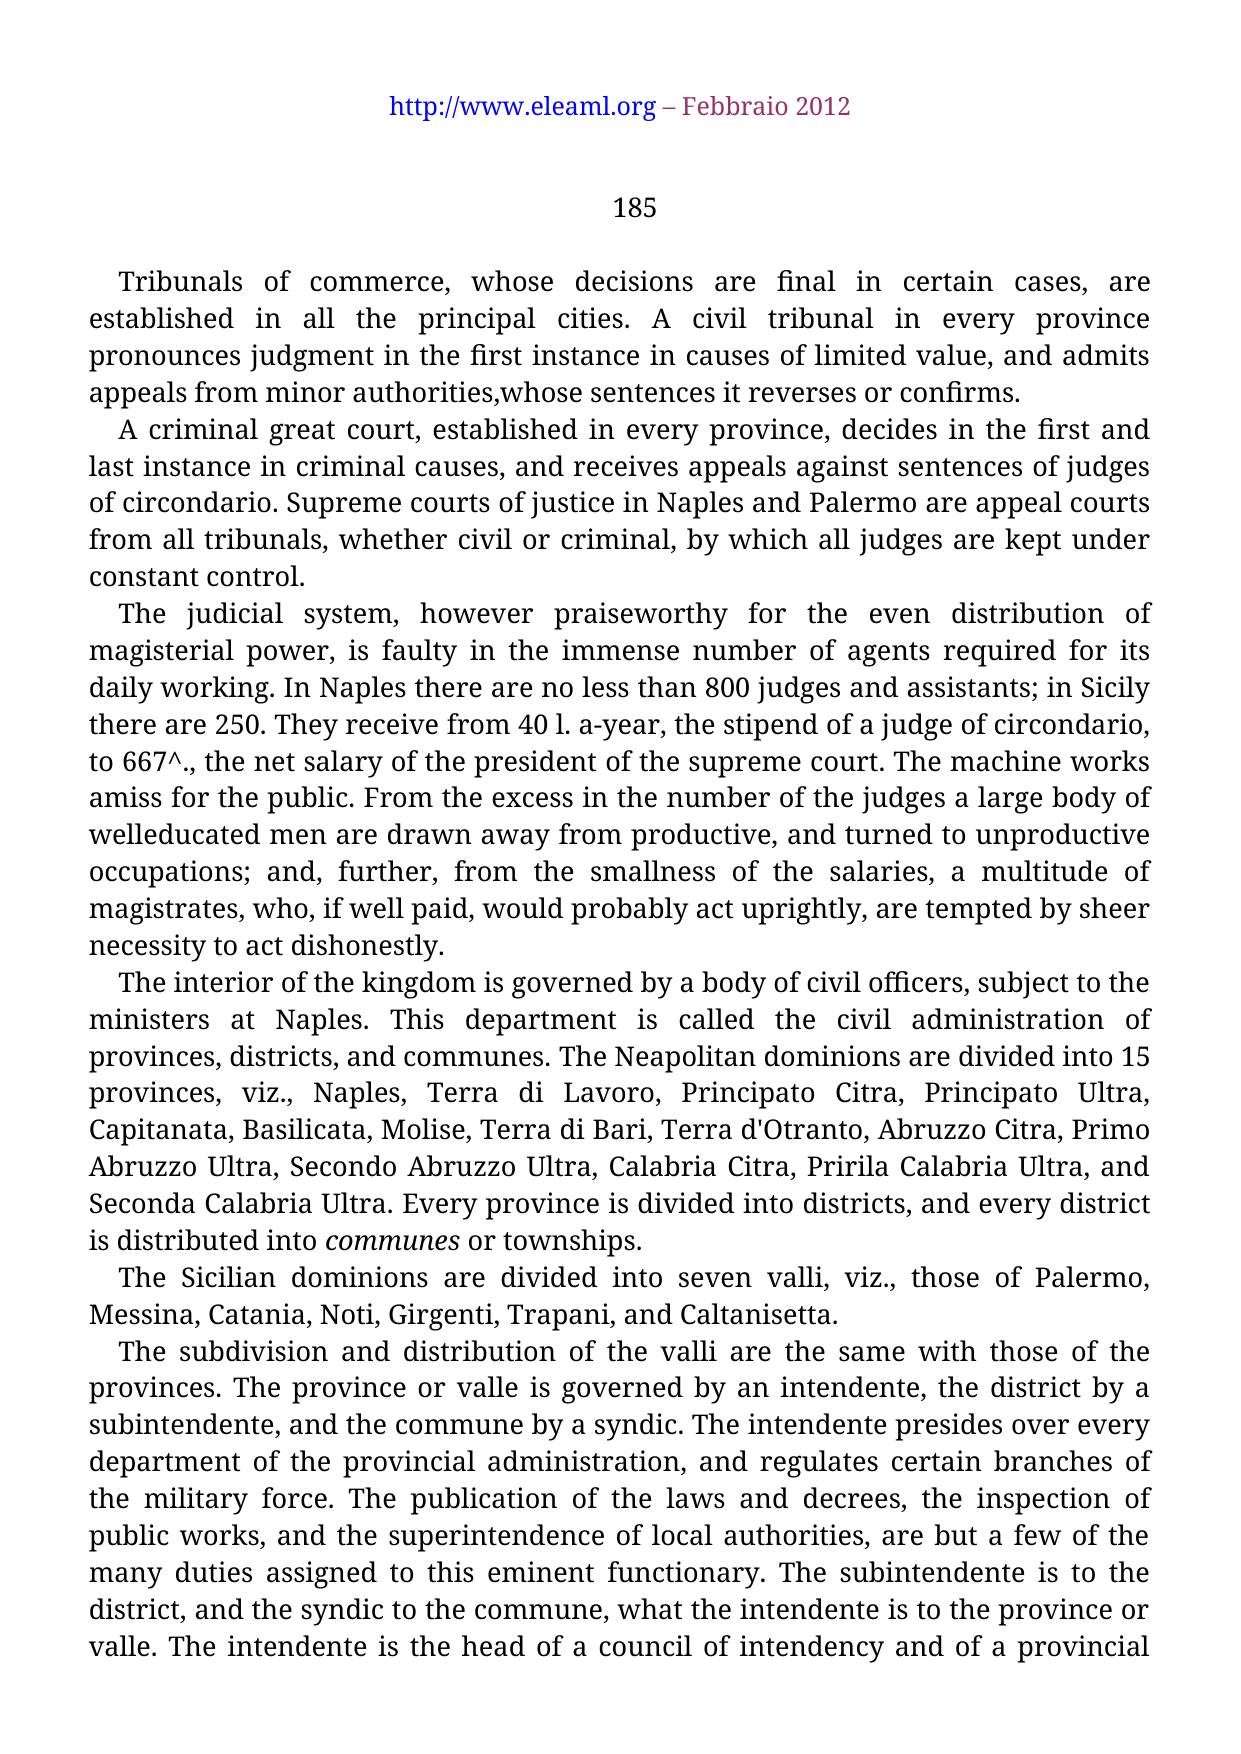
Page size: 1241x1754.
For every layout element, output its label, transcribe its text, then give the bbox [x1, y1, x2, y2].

text Tribunals of commerce, whose decisions are final in certain cases, are established in all the principal cities. A civil tribunal in every province pronounces judgment in the first instance in causes of limited value, and admits appeals from minor authorities,whose sentences it reverses or confirms. [88, 263, 1152, 410]
text The subdivision and distribution of the valli are the same with those of the provinces. The province or valle is governed by an intendente, the district by a subintendente, and the commune by a syndic. The intendente presides over every department of the provincial administration, and regulates certain branches of the military force. The publication of the laws and decrees, the inspection of public works, and the superintendence of local authorities, are but a few of the many duties assigned to this eminent functionary. The subintendente is to the district, and the syndic to the commune, what the intendente is to the province or valle. The intendente is the head of a council of intendency and of a provincial [88, 1332, 1152, 1664]
text 185 [88, 189, 1152, 226]
text A criminal great court, established in every province, decides in the first and last instance in criminal causes, and receives appeals against sentences of judges of circondario. Supreme courts of justice in Naples and Palermo are appeal courts from all tribunals, whether civil or criminal, by which all judges are kept under constant control. [88, 410, 1152, 594]
text The Sicilian dominions are divided into seven valli, viz., those of Palermo, Messina, Catania, Noti, Girgenti, Trapani, and Caltanisetta. [88, 1258, 1152, 1332]
text The interior of the kingdom is governed by a body of civil officers, subject to the ministers at Naples. This department is called the civil administration of provinces, districts, and communes. The Neapolitan dominions are divided into 15 provinces, viz., Naples, Terra di Lavoro, Principato Citra, Principato Ultra, Capitanata, Basilicata, Molise, Terra di Bari, Terra d'Otranto, Abruzzo Citra, Primo Abruzzo Ultra, Secondo Abruzzo Ultra, Calabria Citra, Pririla Calabria Ultra, and Seconda Calabria Ultra. Every province is divided into districts, and every district is distributed into communes or townships. [88, 963, 1152, 1258]
text The judicial system, however praiseworthy for the even distribution of magisterial power, is faulty in the immense number of agents required for its daily working. In Naples there are no less than 800 judges and assistants; in Sicily there are 250. They receive from 40 l. a-year, the stipend of a judge of circondario, to 667^., the net salary of the president of the supreme court. The machine works amiss for the public. From the excess in the number of the judges a large body of welleducated men are drawn away from productive, and turned to unproductive occupations; and, further, from the smallness of the salaries, a multitude of magistrates, who, if well paid, would probably act uprightly, are tempted by sheer necessity to act dishonestly. [88, 594, 1152, 963]
